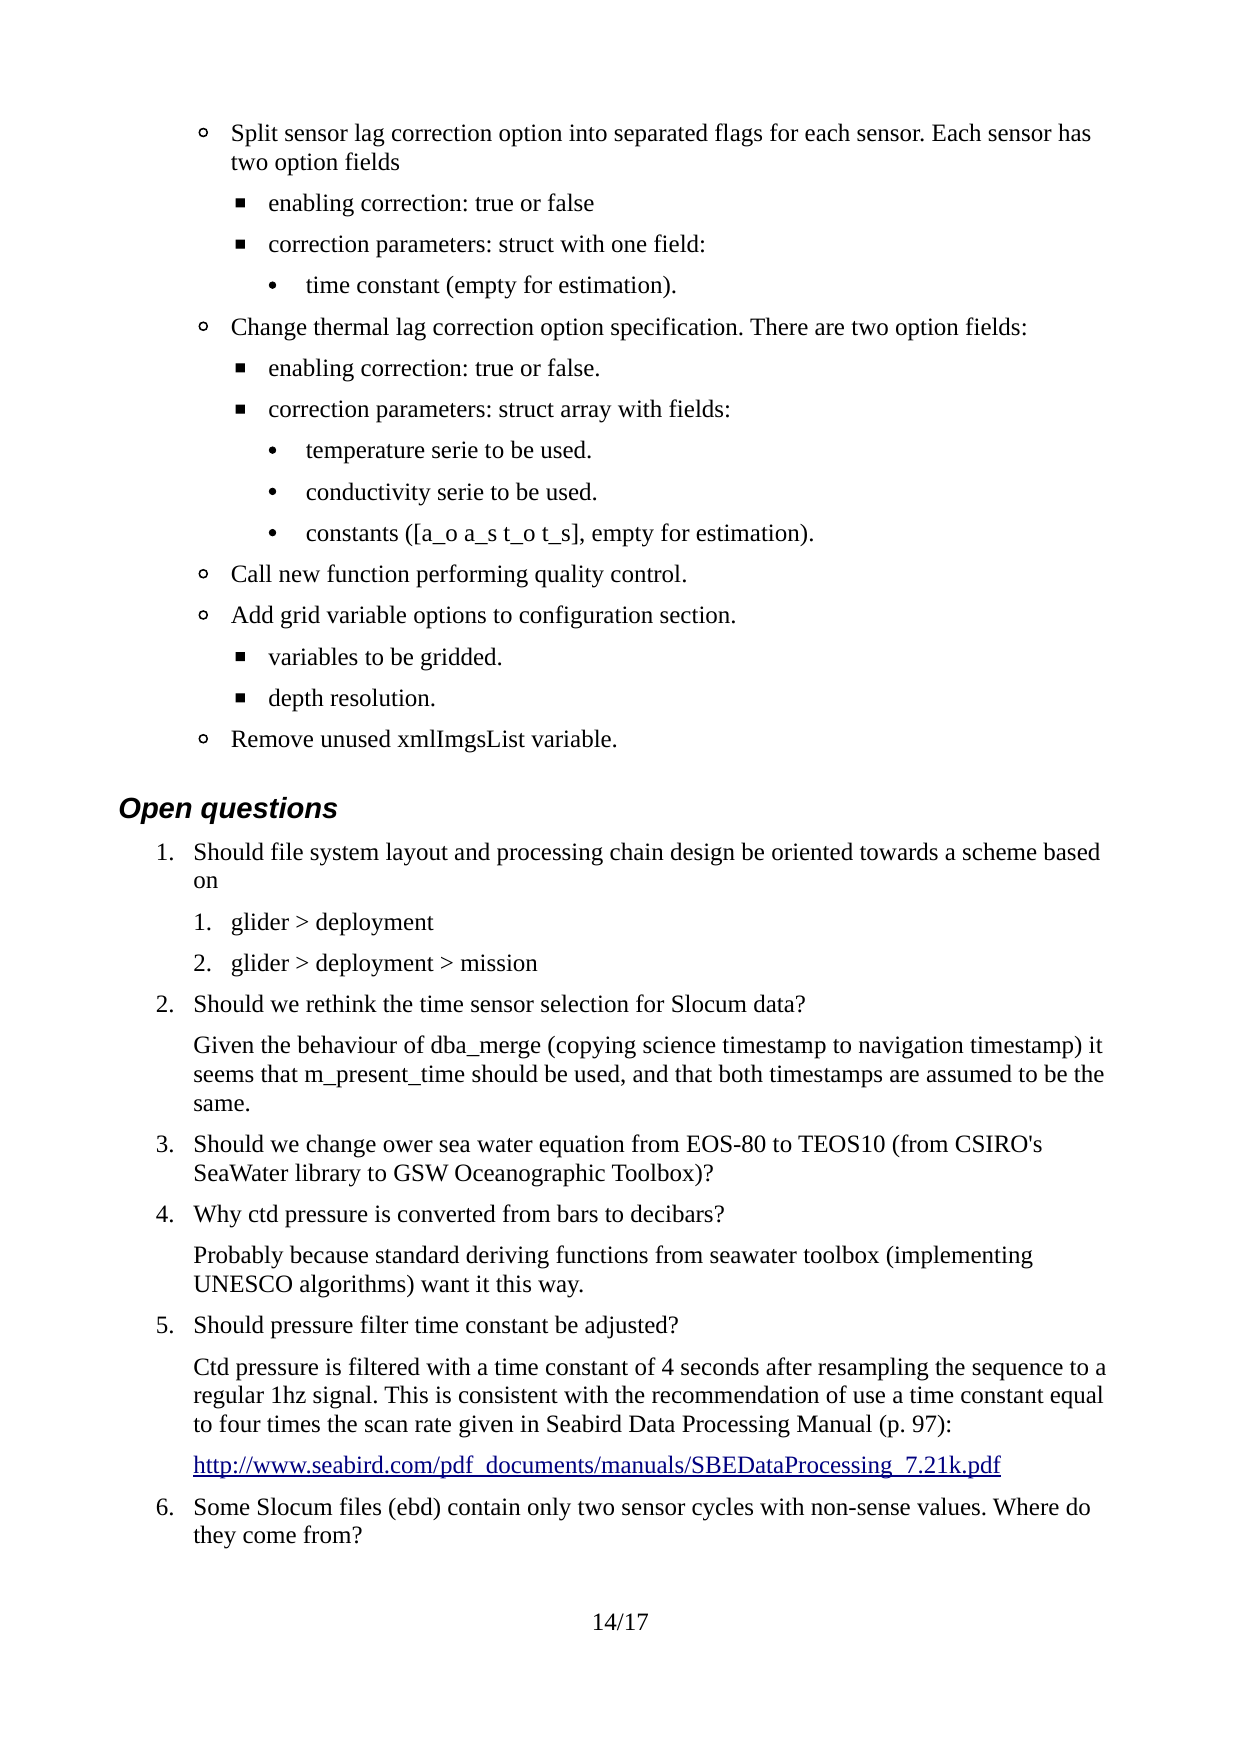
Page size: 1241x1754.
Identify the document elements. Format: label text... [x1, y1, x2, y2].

list enabling correction: true or false. [231, 353, 1122, 382]
list Ctd pressure is filtered with a time constant of 4 seconds after resampling the sequence to a regular 1hz signal. This is consistent with the recommendation of use a time constant equal to four times the scan rate given in Seabird Data Processing Manual (p. 97): [156, 1352, 1122, 1438]
list Change thermal lag correction option specification. There are two option fields: [193, 312, 1122, 341]
list Some Slocum files (ebd) contain only two sensor cycles with non-sense values. Where do they come from? [156, 1492, 1122, 1549]
list time constant (empty for estimation). [268, 271, 1122, 299]
list Probably because standard deriving functions from seawater toolbox (implementing UNESCO algorithms) want it this way. [156, 1240, 1122, 1298]
list Add grid variable options to configuration section. [193, 601, 1122, 629]
list Should we change ower sea water equation from EOS-80 to TEOS10 (from CSIRO's SeaWater library to GSW Oceanographic Toolbox)? [156, 1129, 1122, 1187]
list variables to be gridded. [231, 642, 1122, 671]
list conductivity serie to be used. [268, 477, 1122, 506]
list Should we rethink the time sensor selection for Slocum data? [156, 989, 1122, 1018]
list depth resolution. [231, 683, 1122, 712]
list Should file system layout and processing chain design be oriented towards a scheme based on [156, 837, 1122, 894]
list glider > deployment > mission [193, 948, 1122, 977]
list Should pressure filter time constant be adjusted? [156, 1310, 1122, 1339]
list correction parameters: struct array with fields: [231, 394, 1122, 423]
list Given the behaviour of dba_merge (copying science timestamp to navigation timestamp) it seems that m_present_time should be used, and that both timestamps are assumed to be the same. [156, 1030, 1122, 1117]
subtitle Open questions [118, 791, 1122, 824]
list enabling correction: true or false [231, 188, 1122, 217]
list http://www.seabird.com/pdf_documents/manuals/SBEDataProcessing_7.21k.pdf [156, 1450, 1122, 1479]
list temperature serie to be used. [268, 436, 1122, 464]
list correction parameters: struct with one field: [231, 229, 1122, 258]
list Why ctd pressure is converted from bars to decibars? [156, 1199, 1122, 1228]
list glider > deployment [193, 907, 1122, 935]
list Call new function performing quality control. [193, 559, 1122, 588]
list constants ([a_o a_s t_o t_s], empty for estimation). [268, 518, 1122, 547]
list Remove unused xmlImgsList variable. [193, 724, 1122, 753]
list Split sensor lag correction option into separated flags for each sensor. Each sensor has two option fields [193, 118, 1122, 176]
